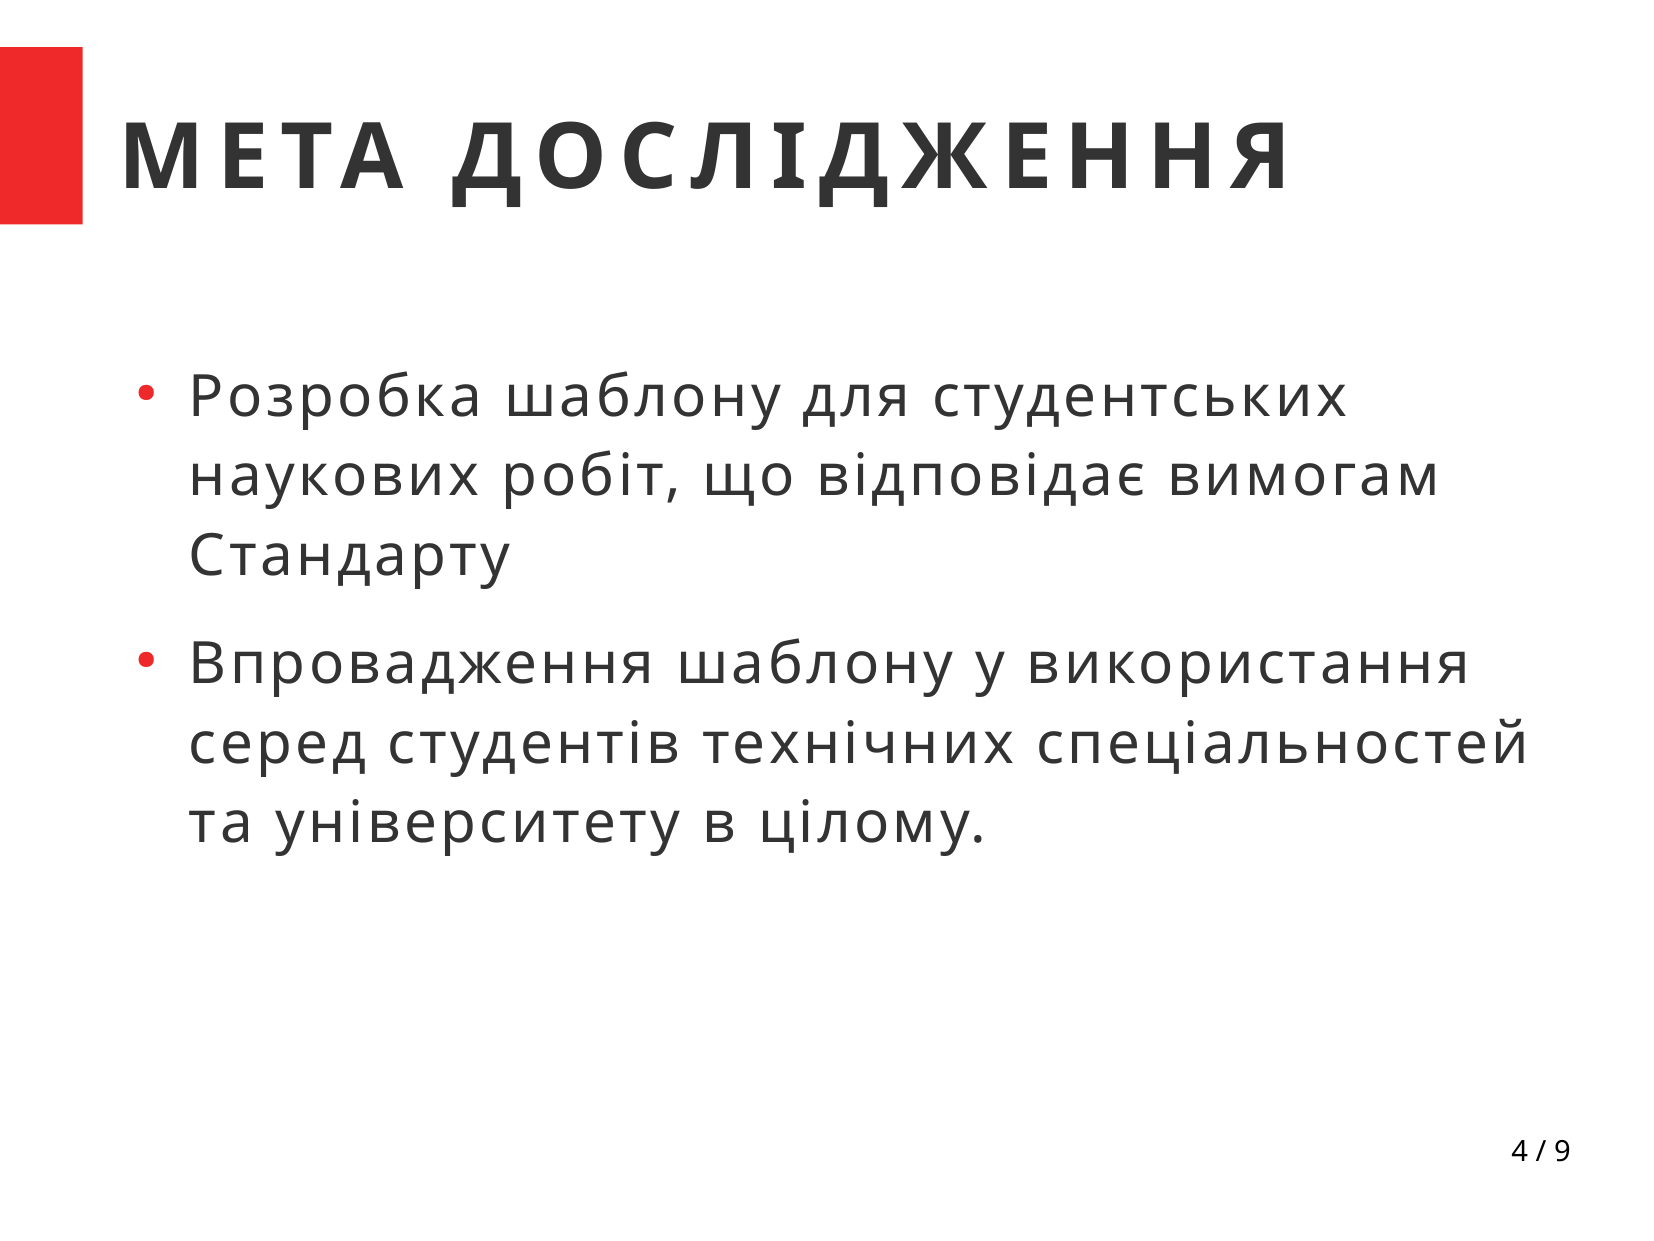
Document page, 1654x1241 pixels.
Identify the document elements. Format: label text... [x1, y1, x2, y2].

list Розробка шаблону для студентських наукових робіт, що відповідає вимогам Стандарту Впровадження шаблону у використання серед студентів технічних спеціальностей та університету в цілому. [118, 354, 1536, 859]
title Мета дослідження [118, 42, 1571, 264]
